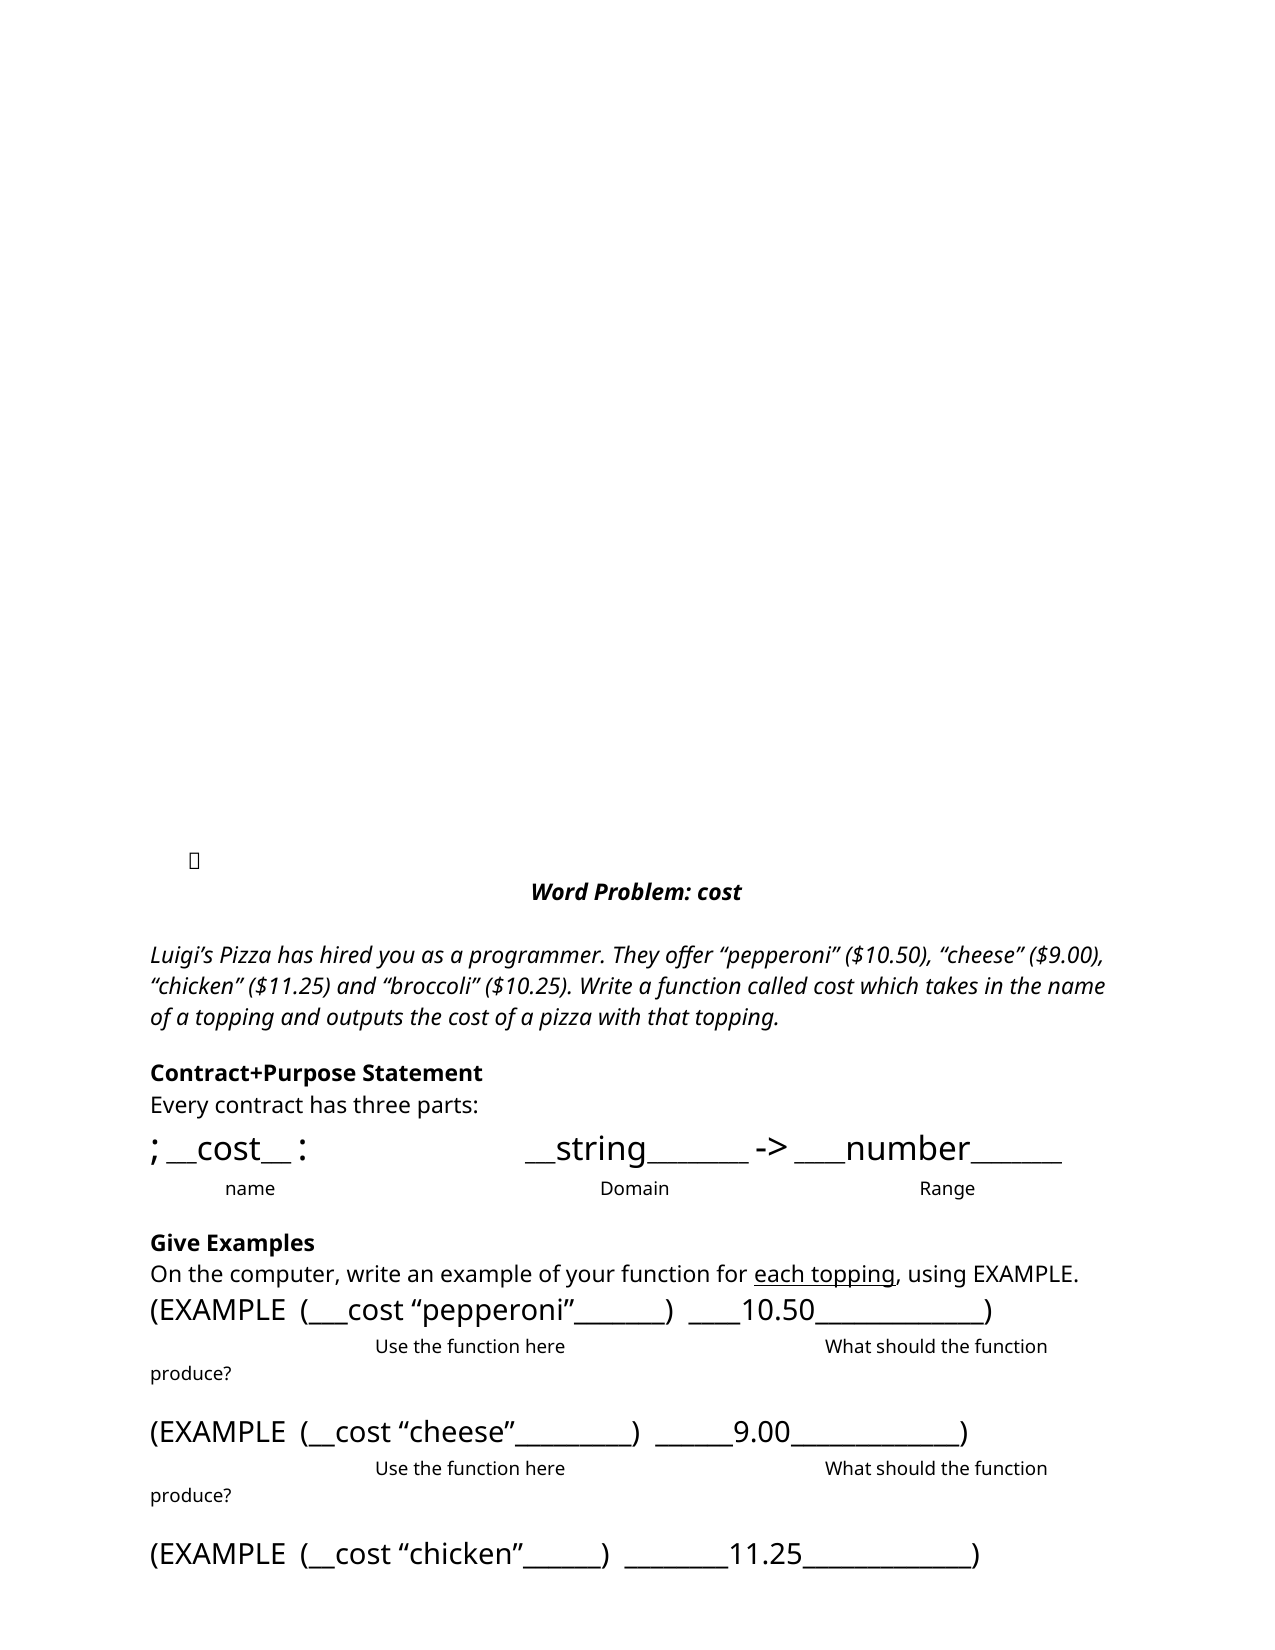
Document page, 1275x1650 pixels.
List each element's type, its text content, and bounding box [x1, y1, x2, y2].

text name Domain Range [150, 1171, 1125, 1202]
text Contract+Purpose Statement [150, 1057, 1125, 1088]
text Use the function here What should the function produce? [150, 1451, 1125, 1508]
text Luigi’s Pizza has hired you as a programmer. They offer “pepperoni” ($10.50), “cheese” ($9.00), “chicken” ($11.25) and “broccoli” ($10.25). Write a function called cost which takes in the name of a topping and outputs the cost of a pizza with that topping. [150, 938, 1125, 1032]
text (EXAMPLE (__cost “chicken”______) ________11.25_____________) [150, 1533, 1125, 1573]
text ; ___cost___ : ___string__________ -> _____number_________ [150, 1120, 1125, 1171]
text (EXAMPLE (__cost “cheese”_________) ______9.00_____________) [150, 1412, 1125, 1451]
text Give Examples [150, 1227, 1125, 1258]
text (EXAMPLE (___cost “pepperoni”_______) ____10.50_____________) [150, 1289, 1125, 1329]
text Every contract has three parts: [150, 1088, 1125, 1120]
text Use the function here What should the function produce? [150, 1329, 1125, 1386]
text Design Recipe [150, 794, 1125, 845]
text On the computer, write an example of your function for each topping, using EXAMPLE. [150, 1258, 1125, 1289]
text Word Problem: cost [150, 876, 1125, 907]
